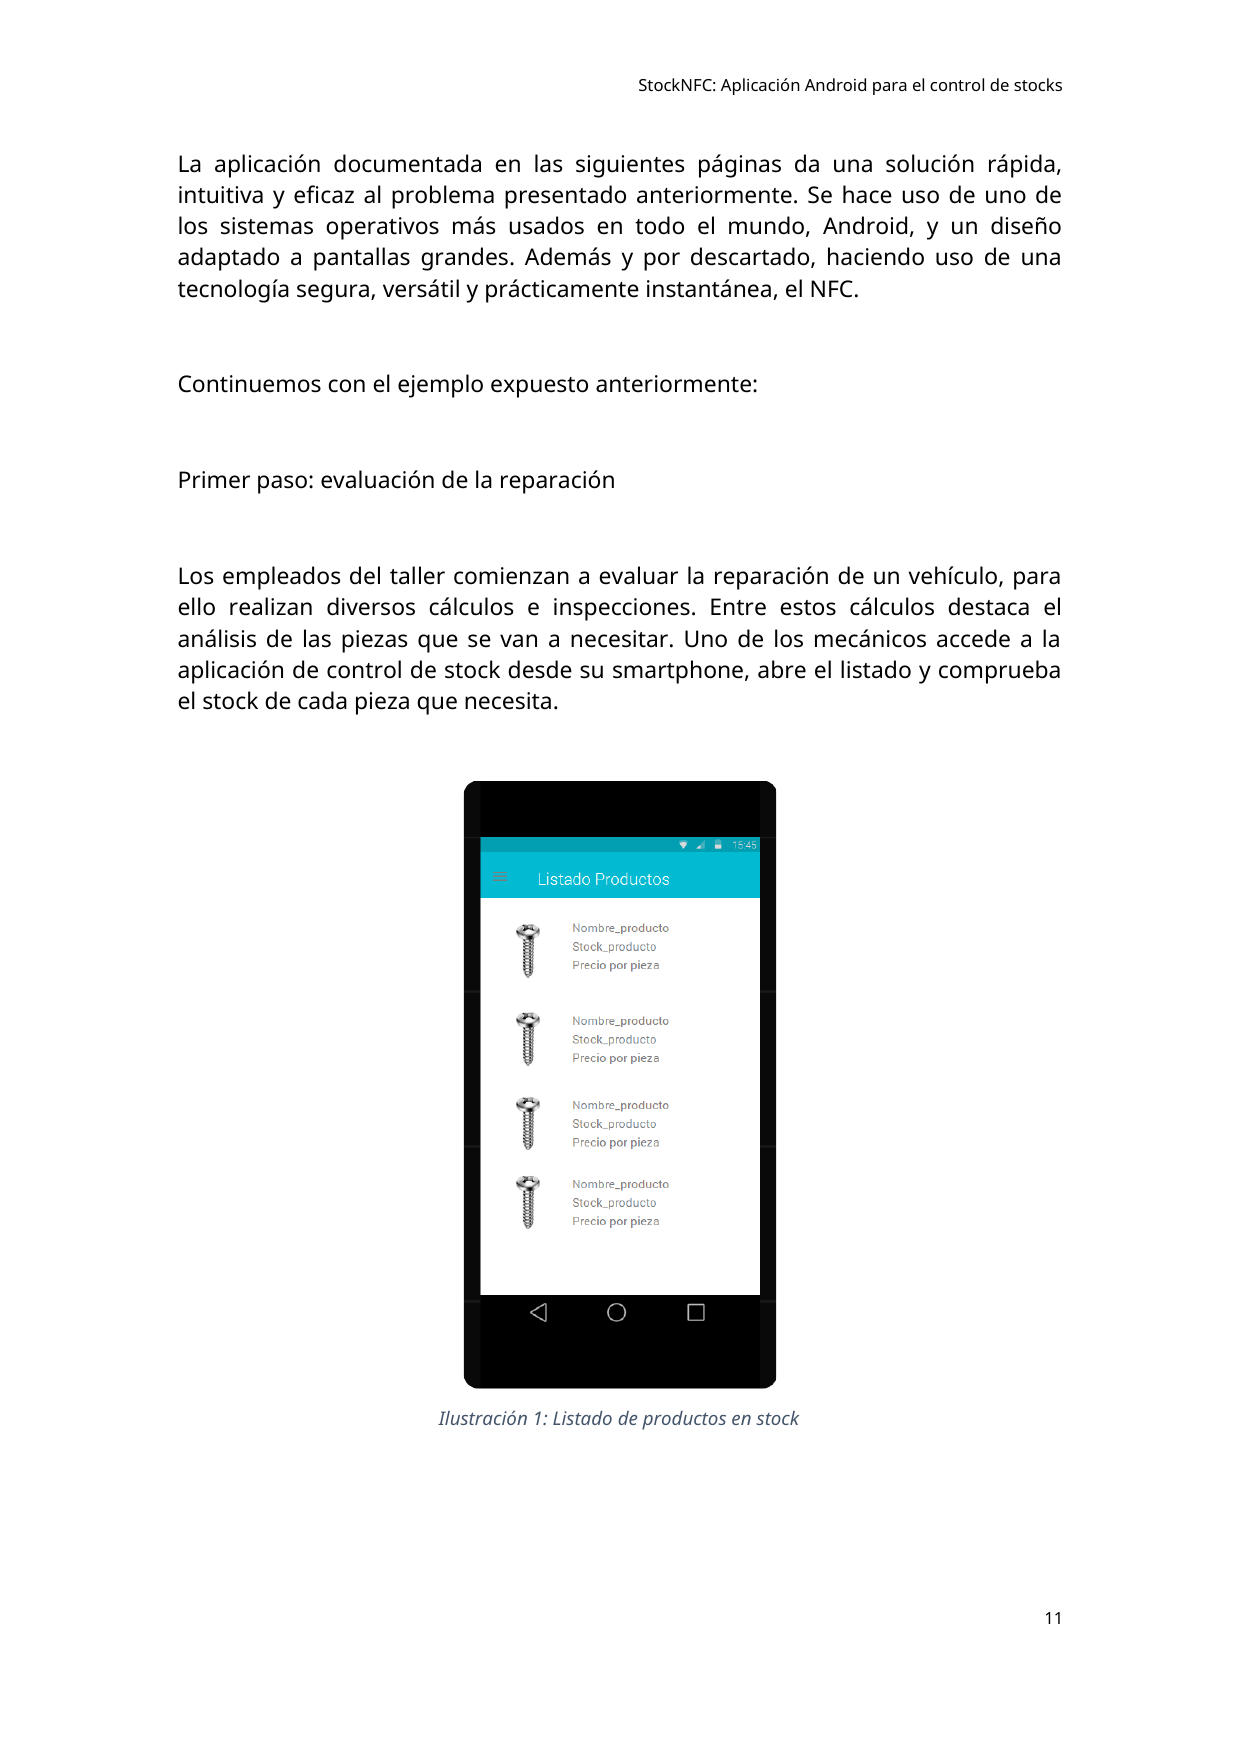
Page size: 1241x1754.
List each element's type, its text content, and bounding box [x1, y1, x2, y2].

text La aplicación documentada en las siguientes páginas da una solución rápida, intuitiva y eficaz al problema presentado anteriormente. Se hace uso de uno de los sistemas operativos más usados en todo el mundo, Android, y un diseño adaptado a pantallas grandes. Además y por descartado, haciendo uso de una tecnología segura, versátil y prácticamente instantánea, el NFC. [177, 148, 1063, 304]
text Continuemos con el ejemplo expuesto anteriormente: [177, 368, 1063, 400]
text Ilustración 1: Listado de productos en stock [177, 1405, 1063, 1431]
text Los empleados del taller comienzan a evaluar la reparación de un vehículo, para ello realizan diversos cálculos e inspecciones. Entre estos cálculos destaca el análisis de las piezas que se van a necesitar. Uno de los mecánicos accede a la aplicación de control de stock desde su smartphone, abre el listado y comprueba el stock de cada pieza que necesita. [177, 560, 1063, 716]
text Primer paso: evaluación de la reparación [177, 464, 1063, 496]
